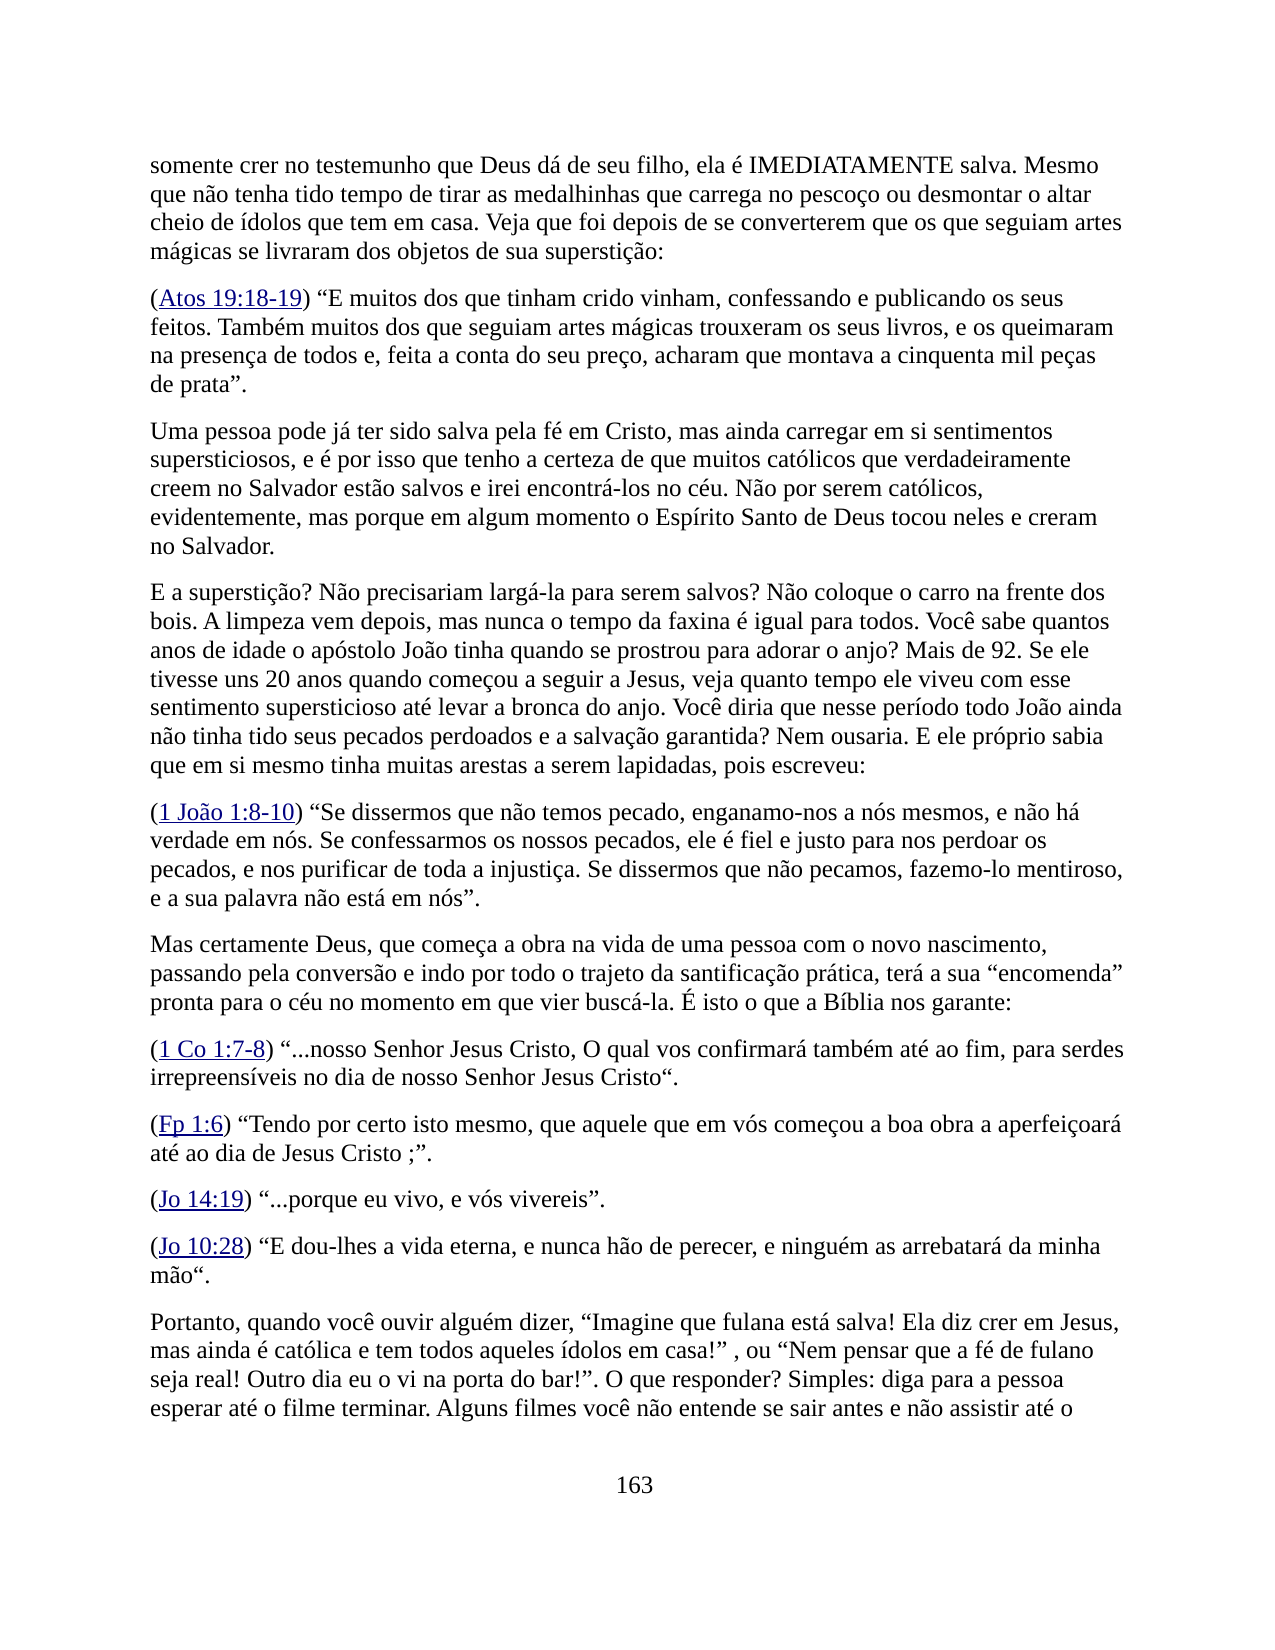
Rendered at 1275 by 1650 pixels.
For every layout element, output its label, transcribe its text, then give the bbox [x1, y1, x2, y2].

text Uma pessoa pode já ter sido salva pela fé em Cristo, mas ainda carregar em si sentimentos supersticiosos, e é por isso que tenho a certeza de que muitos católicos que verdadeiramente creem no Salvador estão salvos e irei encontrá-los no céu. Não por serem católicos, evidentemente, mas porque em algum momento o Espírito Santo de Deus tocou neles e creram no Salvador. [150, 416, 1125, 559]
text (1 Co 1:7-8) “...nosso Senhor Jesus Cristo, O qual vos confirmará também até ao fim, para serdes irrepreensíveis no dia de nosso Senhor Jesus Cristo“. [150, 1034, 1125, 1091]
text (Jo 14:19) “...porque eu vivo, e vós vivereis”. [150, 1184, 1125, 1213]
text E a superstição? Não precisariam largá-la para serem salvos? Não coloque o carro na frente dos bois. A limpeza vem depois, mas nunca o tempo da faxina é igual para todos. Você sabe quantos anos de idade o apóstolo João tinha quando se prostrou para adorar o anjo? Mais de 92. Se ele tivesse uns 20 anos quando começou a seguir a Jesus, veja quanto tempo ele viveu com esse sentimento supersticioso até levar a bronca do anjo. Você diria que nesse período todo João ainda não tinha tido seus pecados perdoados e a salvação garantida? Nem ousaria. E ele próprio sabia que em si mesmo tinha muitas arestas a serem lapidadas, pois escreveu: [150, 577, 1125, 779]
text somente crer no testemunho que Deus dá de seu filho, ela é IMEDIATAMENTE salva. Mesmo que não tenha tido tempo de tirar as medalhinhas que carrega no pescoço ou desmontar o altar cheio de ídolos que tem em casa. Veja que foi depois de se converterem que os que seguiam artes mágicas se livraram dos objetos de sua superstição: [150, 150, 1125, 265]
text Mas certamente Deus, que começa a obra na vida de uma pessoa com o novo nascimento, passando pela conversão e indo por todo o trajeto da santificação prática, terá a sua “encomenda” pronta para o céu no momento em que vier buscá-la. É isto o que a Bíblia nos garante: [150, 929, 1125, 1016]
text (1 João 1:8-10) “Se dissermos que não temos pecado, enganamo-nos a nós mesmos, e não há verdade em nós. Se confessarmos os nossos pecados, ele é fiel e justo para nos perdoar os pecados, e nos purificar de toda a injustiça. Se dissermos que não pecamos, fazemo-lo mentiroso, e a sua palavra não está em nós”. [150, 797, 1125, 912]
text (Atos 19:18-19) “E muitos dos que tinham crido vinham, confessando e publicando os seus feitos. Também muitos dos que seguiam artes mágicas trouxeram os seus livros, e os queimaram na presença de todos e, feita a conta do seu preço, acharam que montava a cinquenta mil peças de prata”. [150, 283, 1125, 398]
text Portanto, quando você ouvir alguém dizer, “Imagine que fulana está salva! Ela diz crer em Jesus, mas ainda é católica e tem todos aqueles ídolos em casa!” , ou “Nem pensar que a fé de fulano seja real! Outro dia eu o vi na porta do bar!”. O que responder? Simples: diga para a pessoa esperar até o filme terminar. Alguns filmes você não entende se sair antes e não assistir até o [150, 1307, 1125, 1422]
text (Fp 1:6) “Tendo por certo isto mesmo, que aquele que em vós começou a boa obra a aperfeiçoará até ao dia de Jesus Cristo ;”. [150, 1109, 1125, 1167]
text (Jo 10:28) “E dou-lhes a vida eterna, e nunca hão de perecer, e ninguém as arrebatará da minha mão“. [150, 1231, 1125, 1289]
